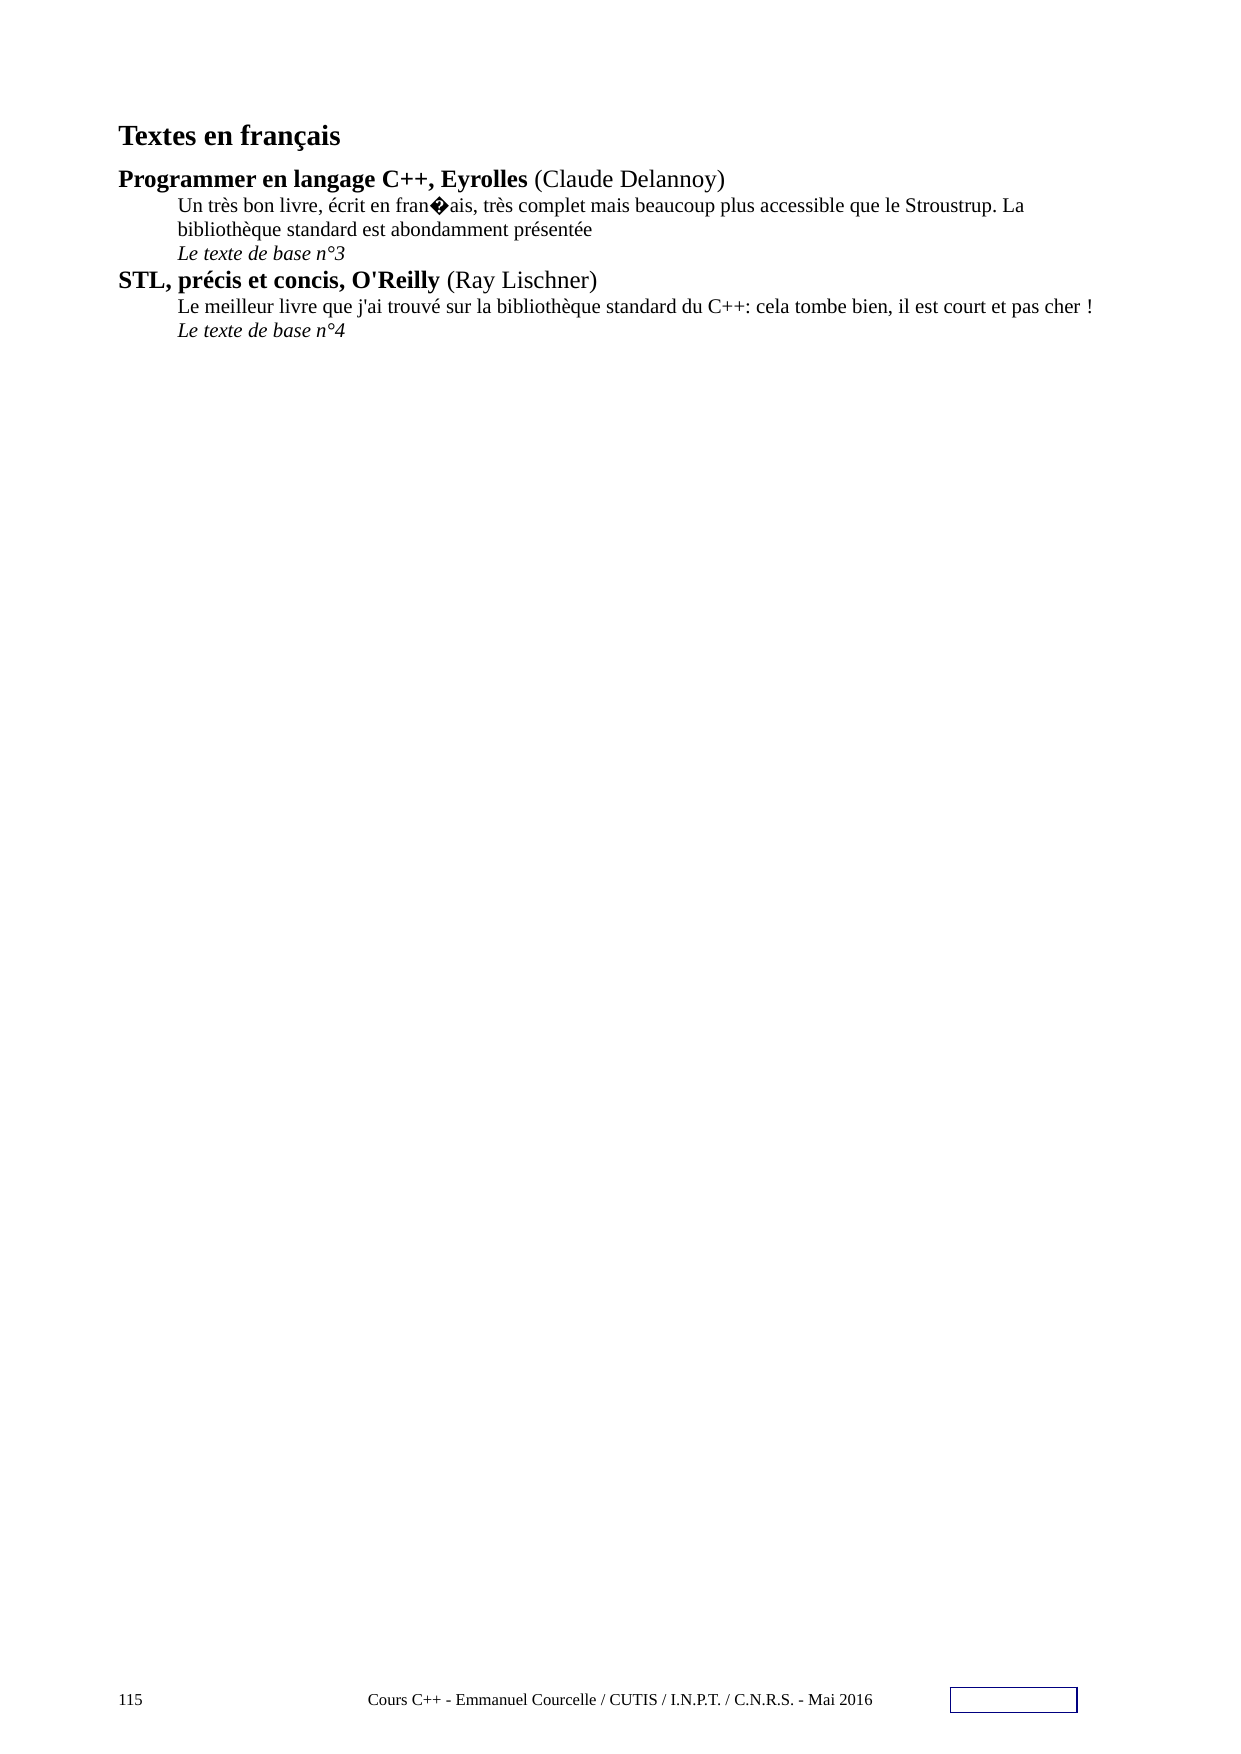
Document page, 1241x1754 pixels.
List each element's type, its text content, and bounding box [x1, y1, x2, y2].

subtitle Programmer en langage C++, Eyrolles (Claude Delannoy) [118, 164, 1122, 193]
list Le meilleur livre que j'ai trouvé sur la bibliothèque standard du C++: cela tombe bien, il est court et pas cher ! Le texte de base n°4 [177, 294, 1122, 342]
subtitle STL, précis et concis, O'Reilly (Ray Lischner) [118, 265, 1122, 294]
list Un très bon livre, écrit en fran�ais, très complet mais beaucoup plus accessible que le Stroustrup. La bibliothèque standard est abondamment présentée Le texte de base n°3 [177, 193, 1122, 265]
subtitle Textes en français [118, 118, 1122, 152]
